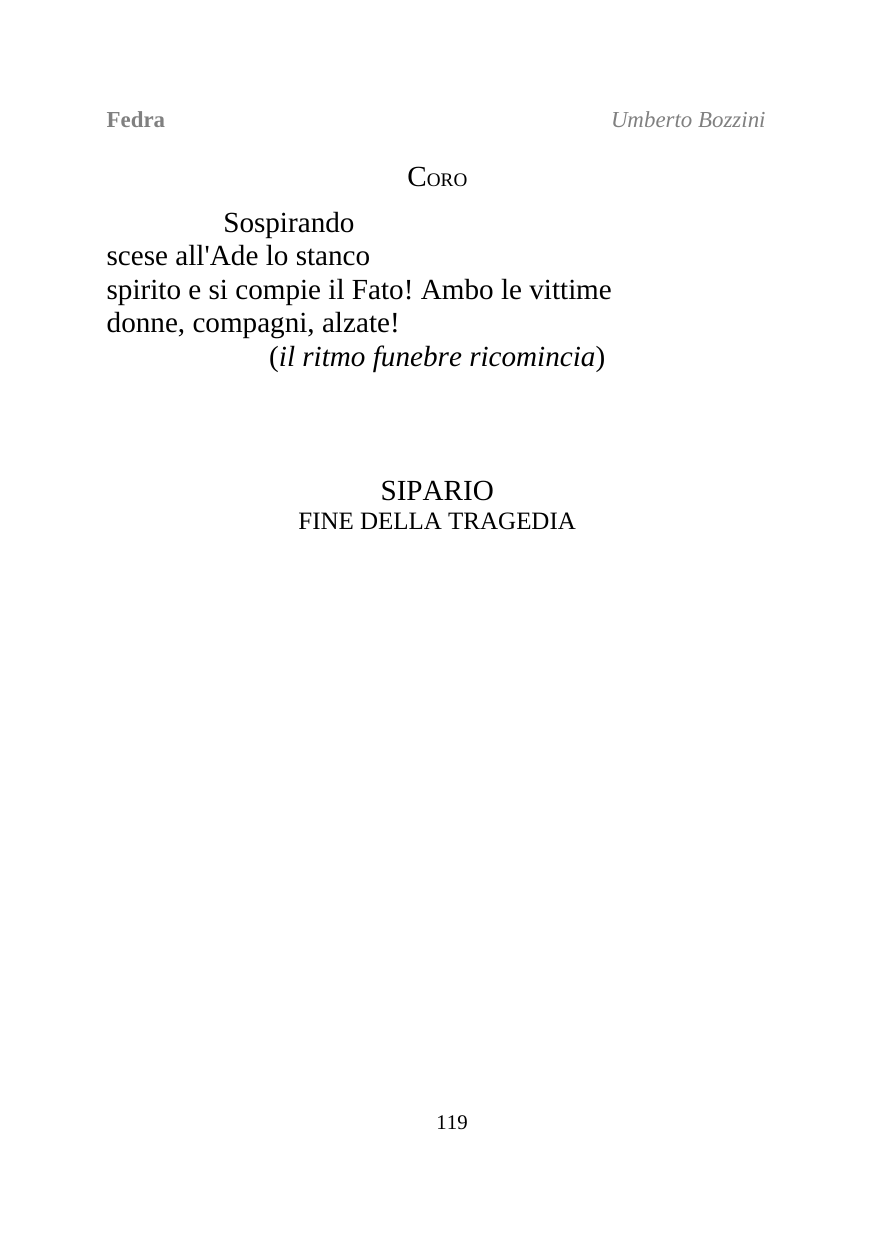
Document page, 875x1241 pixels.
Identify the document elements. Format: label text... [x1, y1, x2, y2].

text SIPARIO [106, 473, 768, 506]
text Sospirando scese all'Ade lo stanco spirito e si compie il Fato! Ambo le vittime donne, compagni, alzate! [106, 205, 768, 339]
text FINE DELLA TRAGEDIA [106, 506, 768, 535]
text Coro [106, 159, 768, 192]
text (il ritmo funebre ricomincia) [106, 339, 768, 373]
